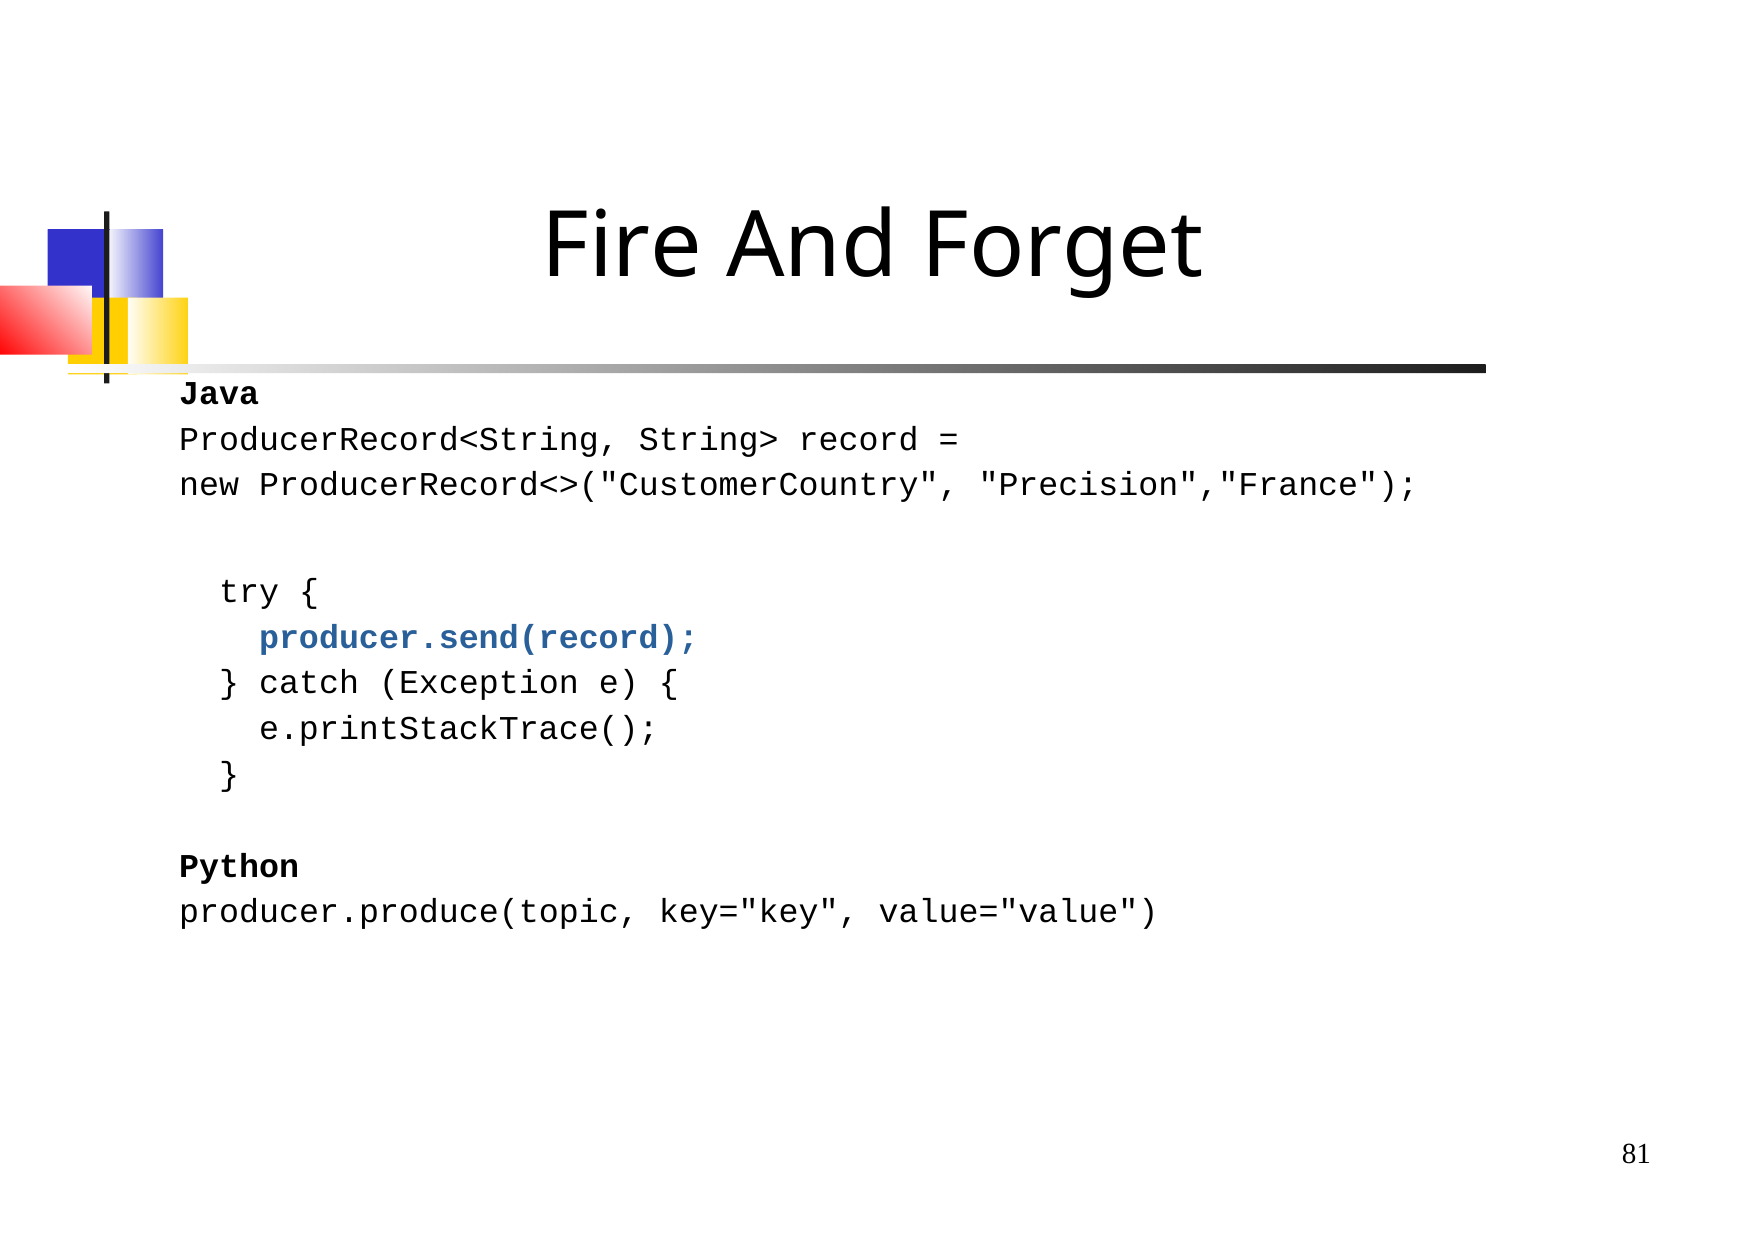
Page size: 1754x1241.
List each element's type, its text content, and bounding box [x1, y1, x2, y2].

list Java ProducerRecord<String, String> record = new ProducerRecord<>("CustomerCountry", "Precision","France"); try { producer.send(record); } catch (Exception e) { e.printStackTrace(); } Python producer.produce(topic, key="key", value="value") [179, 371, 1567, 1091]
title Fire And Forget [179, 139, 1567, 351]
